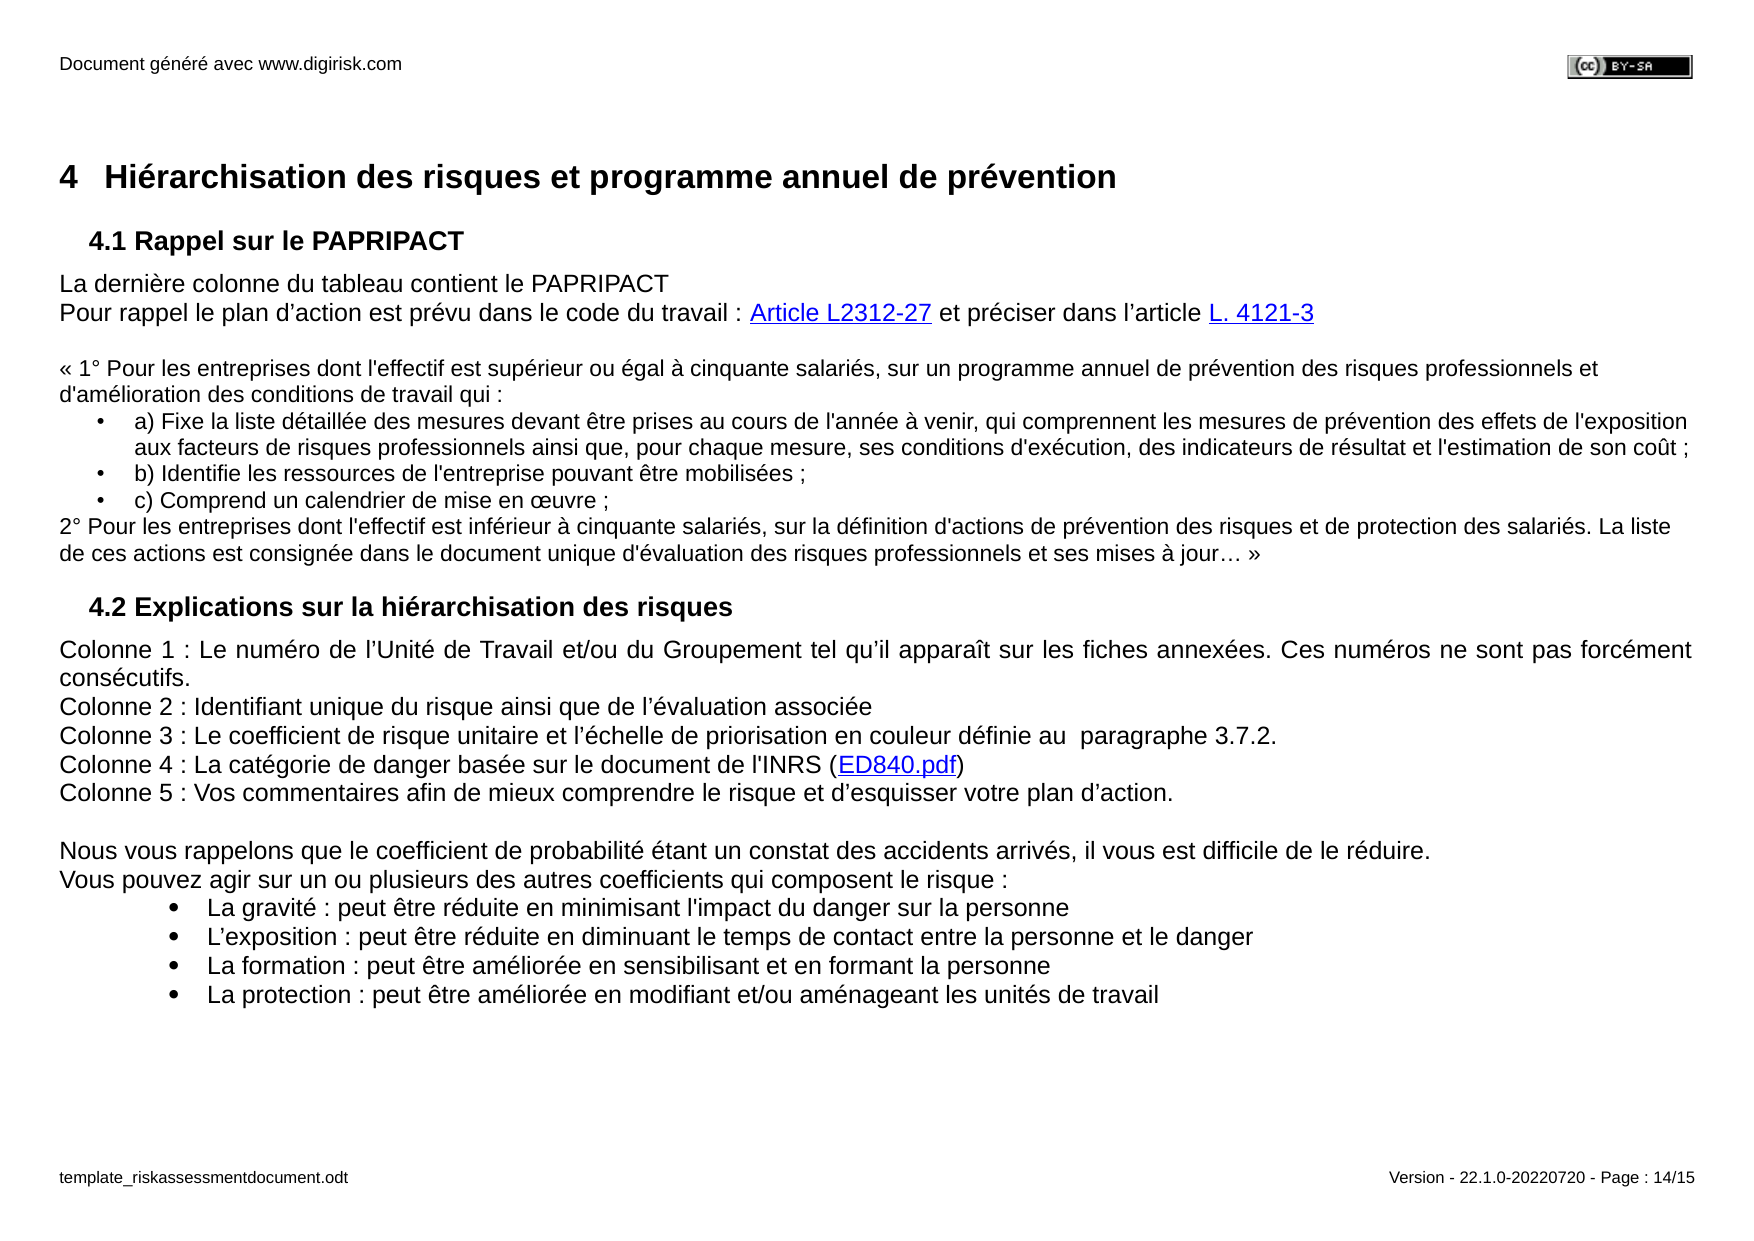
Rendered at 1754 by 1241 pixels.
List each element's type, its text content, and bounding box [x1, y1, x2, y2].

text Pour rappel le plan d’action est prévu dans le code du travail : Article L2312-27 et préciser dans l’article L. 4121-3 [59, 297, 1695, 326]
text Colonne 1 : Le numéro de l’Unité de Travail et/ou du Groupement tel qu’il apparaît sur les fiches annexées. Ces numéros ne sont pas forcément consécutifs. [59, 634, 1695, 692]
text La dernière colonne du tableau contient le PAPRIPACT [59, 269, 1695, 297]
text 2° Pour les entreprises dont l'effectif est inférieur à cinquante salariés, sur la définition d'actions de prévention des risques et de protection des salariés. La liste de ces actions est consignée dans le document unique d'évaluation des risques professionnels et ses mises à jour… » [59, 513, 1695, 566]
list c) Comprend un calendrier de mise en œuvre ; [97, 487, 1695, 513]
list La formation : peut être améliorée en sensibilisant et en formant la personne [169, 951, 1695, 980]
subtitle Rappel sur le PAPRIPACT [89, 225, 1695, 256]
text « 1° Pour les entreprises dont l'effectif est supérieur ou égal à cinquante salariés, sur un programme annuel de prévention des risques professionnels et d'amélioration des conditions de travail qui : [59, 355, 1695, 408]
text Colonne 2 : Identifiant unique du risque ainsi que de l’évaluation associée [59, 692, 1695, 721]
text Colonne 4 : La catégorie de danger basée sur le document de l'INRS (ED840.pdf) [59, 749, 1695, 778]
subtitle Explications sur la hiérarchisation des risques [89, 591, 1695, 622]
text Colonne 3 : Le coefficient de risque unitaire et l’échelle de priorisation en couleur définie au paragraphe 3.7.2. [59, 721, 1695, 749]
list a) Fixe la liste détaillée des mesures devant être prises au cours de l'année à venir, qui comprennent les mesures de prévention des effets de l'exposition aux facteurs de risques professionnels ainsi que, pour chaque mesure, ses conditions d'exécution, des indicateurs de résultat et l'estimation de son coût ; [97, 408, 1695, 460]
subtitle Hiérarchisation des risques et programme annuel de prévention [59, 157, 1695, 196]
list La protection : peut être améliorée en modifiant et/ou aménageant les unités de travail [169, 980, 1695, 1009]
text Vous pouvez agir sur un ou plusieurs des autres coefficients qui composent le risque : [59, 864, 1695, 893]
picture [1567, 55, 1693, 79]
text Colonne 5 : Vos commentaires afin de mieux comprendre le risque et d’esquisser votre plan d’action. [59, 778, 1695, 807]
list L’exposition : peut être réduite en diminuant le temps de contact entre la personne et le danger [169, 922, 1695, 951]
text Nous vous rappelons que le coefficient de probabilité étant un constat des accidents arrivés, il vous est difficile de le réduire. [59, 836, 1695, 864]
list b) Identifie les ressources de l'entreprise pouvant être mobilisées ; [97, 460, 1695, 487]
list La gravité : peut être réduite en minimisant l'impact du danger sur la personne [169, 893, 1695, 922]
